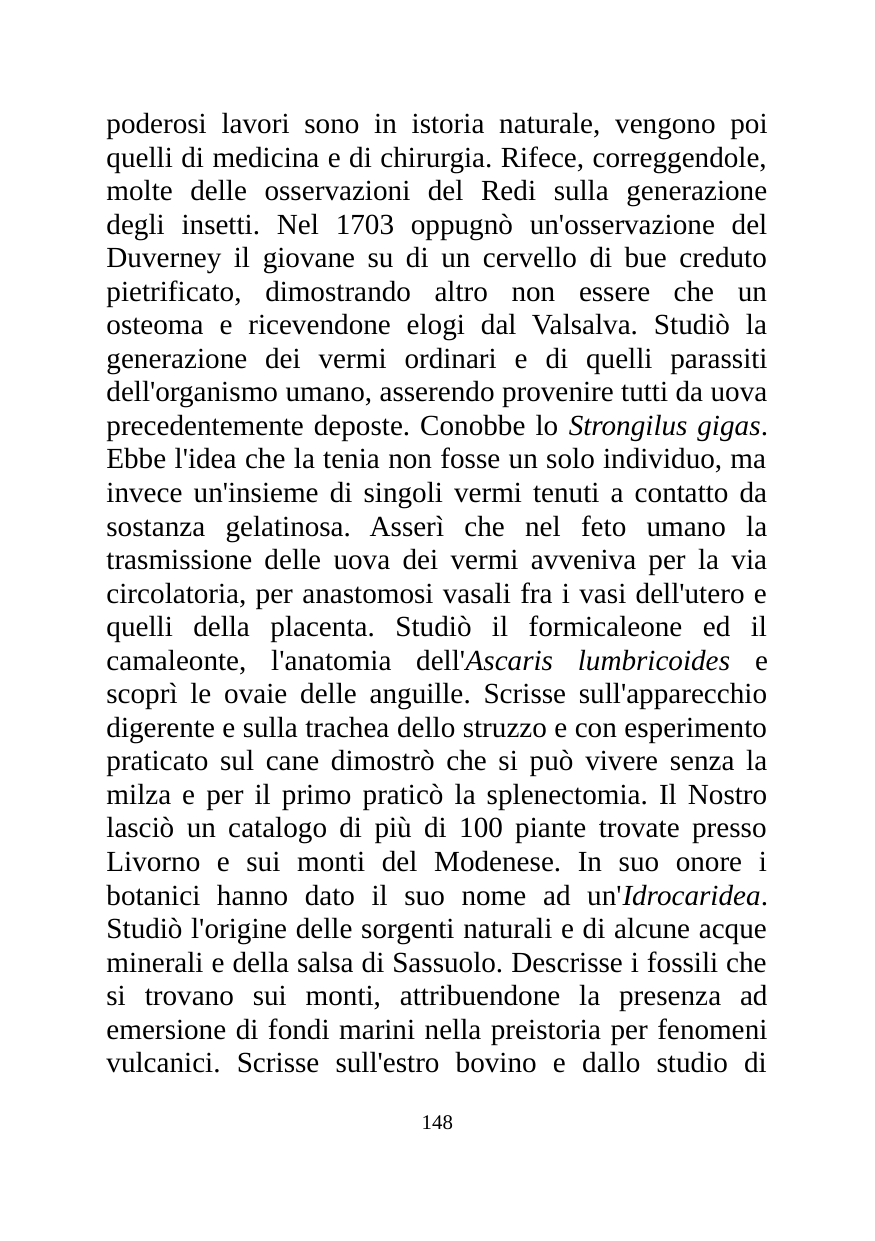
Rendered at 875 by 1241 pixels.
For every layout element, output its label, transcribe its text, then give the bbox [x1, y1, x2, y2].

text poderosi lavori sono in istoria naturale, vengono poi quelli di medicina e di chirurgia. Rifece, correggendole, molte delle osservazioni del Redi sulla generazione degli insetti. Nel 1703 oppugnò un'osservazione del Duverney il giovane su di un cervello di bue creduto pietrificato, dimostrando altro non essere che un osteoma e ricevendone elogi dal Valsalva. Studiò la generazione dei vermi ordinari e di quelli parassiti dell'organismo umano, asserendo provenire tutti da uova precedentemente deposte. Conobbe lo Strongilus gigas. Ebbe l'idea che la tenia non fosse un solo individuo, ma invece un'insieme di singoli vermi tenuti a contatto da sostanza gelatinosa. Asserì che nel feto umano la trasmissione delle uova dei vermi avveniva per la via circolatoria, per anastomosi vasali fra i vasi dell'utero e quelli della placenta. Studiò il formicaleone ed il camaleonte, l'anatomia dell'Ascaris lumbricoides e scoprì le ovaie delle anguille. Scrisse sull'apparecchio digerente e sulla trachea dello struzzo e con esperimento praticato sul cane dimostrò che si può vivere senza la milza e per il primo praticò la splenectomia. Il Nostro lasciò un catalogo di più di 100 piante trovate presso Livorno e sui monti del Modenese. In suo onore i botanici hanno dato il suo nome ad un'Idrocaridea. Studiò l'origine delle sorgenti naturali e di alcune acque minerali e della salsa di Sassuolo. Descrisse i fossili che si trovano sui monti, attribuendone la presenza ad emersione di fondi marini nella preistoria per fenomeni vulcanici. Scrisse sull'estro bovino e dallo studio di [106, 106, 768, 1079]
